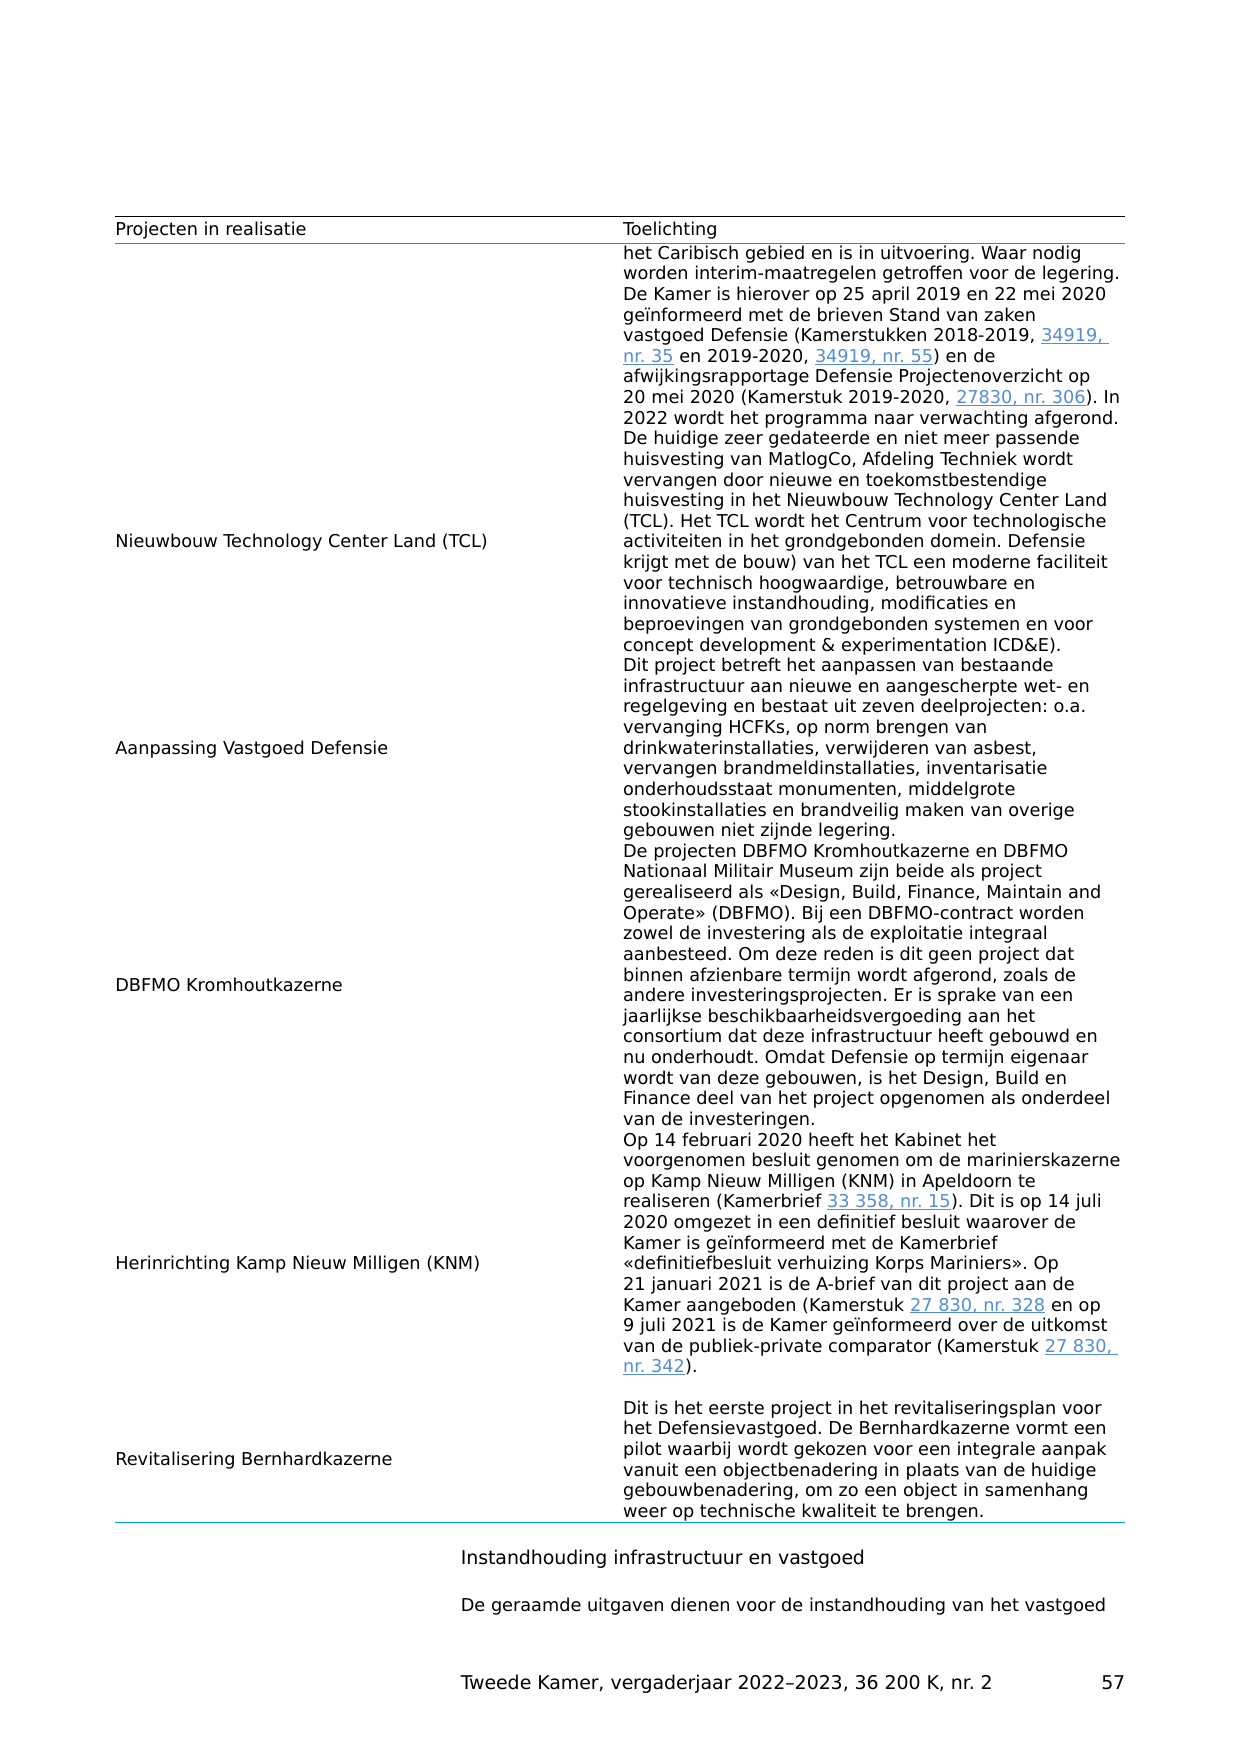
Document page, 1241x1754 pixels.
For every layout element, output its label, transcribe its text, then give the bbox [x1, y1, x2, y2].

table_cell het Caribisch gebied en is in uitvoering. Waar nodig worden interim-maatregelen getroffen voor de legering. De Kamer is hierover op 25 april 2019 en 22 mei 2020 geïnformeerd met de brieven Stand van zaken vastgoed Defensie (Kamerstukken 2018-2019, 34919, nr. 35 en 2019-2020, 34919, nr. 55) en de afwijkingsrapportage Defensie Projectenoverzicht op 20 mei 2020 (Kamerstuk 2019-2020, 27830, nr. 306). In 2022 wordt het programma naar verwachting afgerond. [620, 244, 1125, 428]
table_cell Aanpassing Vastgoed Defensie [115, 655, 620, 841]
text De geraamde uitgaven dienen voor de instandhouding van het vastgoed [461, 1593, 1125, 1616]
table_cell Op 14 februari 2020 heeft het Kabinet het voorgenomen besluit genomen om de marinierskazerne op Kamp Nieuw Milligen (KNM) in Apeldoorn te realiseren (Kamerbrief 33 358, nr. 15). Dit is op 14 juli 2020 omgezet in een definitief besluit waarover de Kamer is geïnformeerd met de Kamerbrief «definitiefbesluit verhuizing Korps Mariniers». Op 21 januari 2021 is de A-brief van dit project aan de Kamer aangeboden (Kamerstuk 27 830, nr. 328 en op 9 juli 2021 is de Kamer geïnformeerd over de uitkomst van de publiek-private comparator (Kamerstuk 27 830, nr. 342). [620, 1130, 1125, 1398]
table_cell Herinrichting Kamp Nieuw Milligen (KNM) [115, 1130, 620, 1398]
table_cell De huidige zeer gedateerde en niet meer passende huisvesting van MatlogCo, Afdeling Techniek wordt vervangen door nieuwe en toekomstbestendige huisvesting in het Nieuwbouw Technology Center Land (TCL). Het TCL wordt het Centrum voor technologische activiteiten in het grondgebonden domein. Defensie krijgt met de bouw) van het TCL een moderne faciliteit voor technisch hoogwaardige, betrouwbare en innovatieve instandhouding, modificaties en beproevingen van grondgebonden systemen en voor concept development & experimentation ICD&E). [620, 428, 1125, 655]
table_cell Dit project betreft het aanpassen van bestaande infrastructuur aan nieuwe en aangescherpte wet- en regelgeving en bestaat uit zeven deelprojecten: o.a. vervanging HCFKs, op norm brengen van drinkwaterinstallaties, verwijderen van asbest, vervangen brandmeldinstallaties, inventarisatie onderhoudsstaat monumenten, middelgrote stookinstallaties en brandveilig maken van overige gebouwen niet zijnde legering. [620, 655, 1125, 841]
table_cell Dit is het eerste project in het revitaliseringsplan voor het Defensievastgoed. De Bernhardkazerne vormt een pilot waarbij wordt gekozen voor een integrale aanpak vanuit een objectbenadering in plaats van de huidige gebouwbenadering, om zo een object in samenhang weer op technische kwaliteit te brengen. [620, 1398, 1125, 1521]
table_cell De projecten DBFMO Kromhoutkazerne en DBFMO Nationaal Militair Museum zijn beide als project gerealiseerd als «Design, Build, Finance, Maintain and Operate» (DBFMO). Bij een DBFMO-contract worden zowel de investering als de exploitatie integraal aanbesteed. Om deze reden is dit geen project dat binnen afzienbare termijn wordt afgerond, zoals de andere investeringsprojecten. Er is sprake van een jaarlijkse beschikbaarheidsvergoeding aan het consortium dat deze infrastructuur heeft gebouwd en nu onderhoudt. Omdat Defensie op termijn eigenaar wordt van deze gebouwen, is het Design, Build en Finance deel van het project opgenomen als onderdeel van de investeringen. [620, 841, 1125, 1129]
table_cell Nieuwbouw Technology Center Land (TCL) [115, 428, 620, 655]
table_header Tabel 29 Toelichting projecten in realisatiefase [115, 191, 1125, 216]
table_cell [115, 244, 620, 428]
title Instandhouding infrastructuur en vastgoed [461, 1547, 1125, 1569]
table_cell Toelichting [620, 217, 1125, 243]
table_cell DBFMO Kromhoutkazerne [115, 841, 620, 1129]
table_cell Revitalisering Bernhardkazerne [115, 1398, 620, 1521]
table_cell Projecten in realisatie [115, 217, 620, 243]
